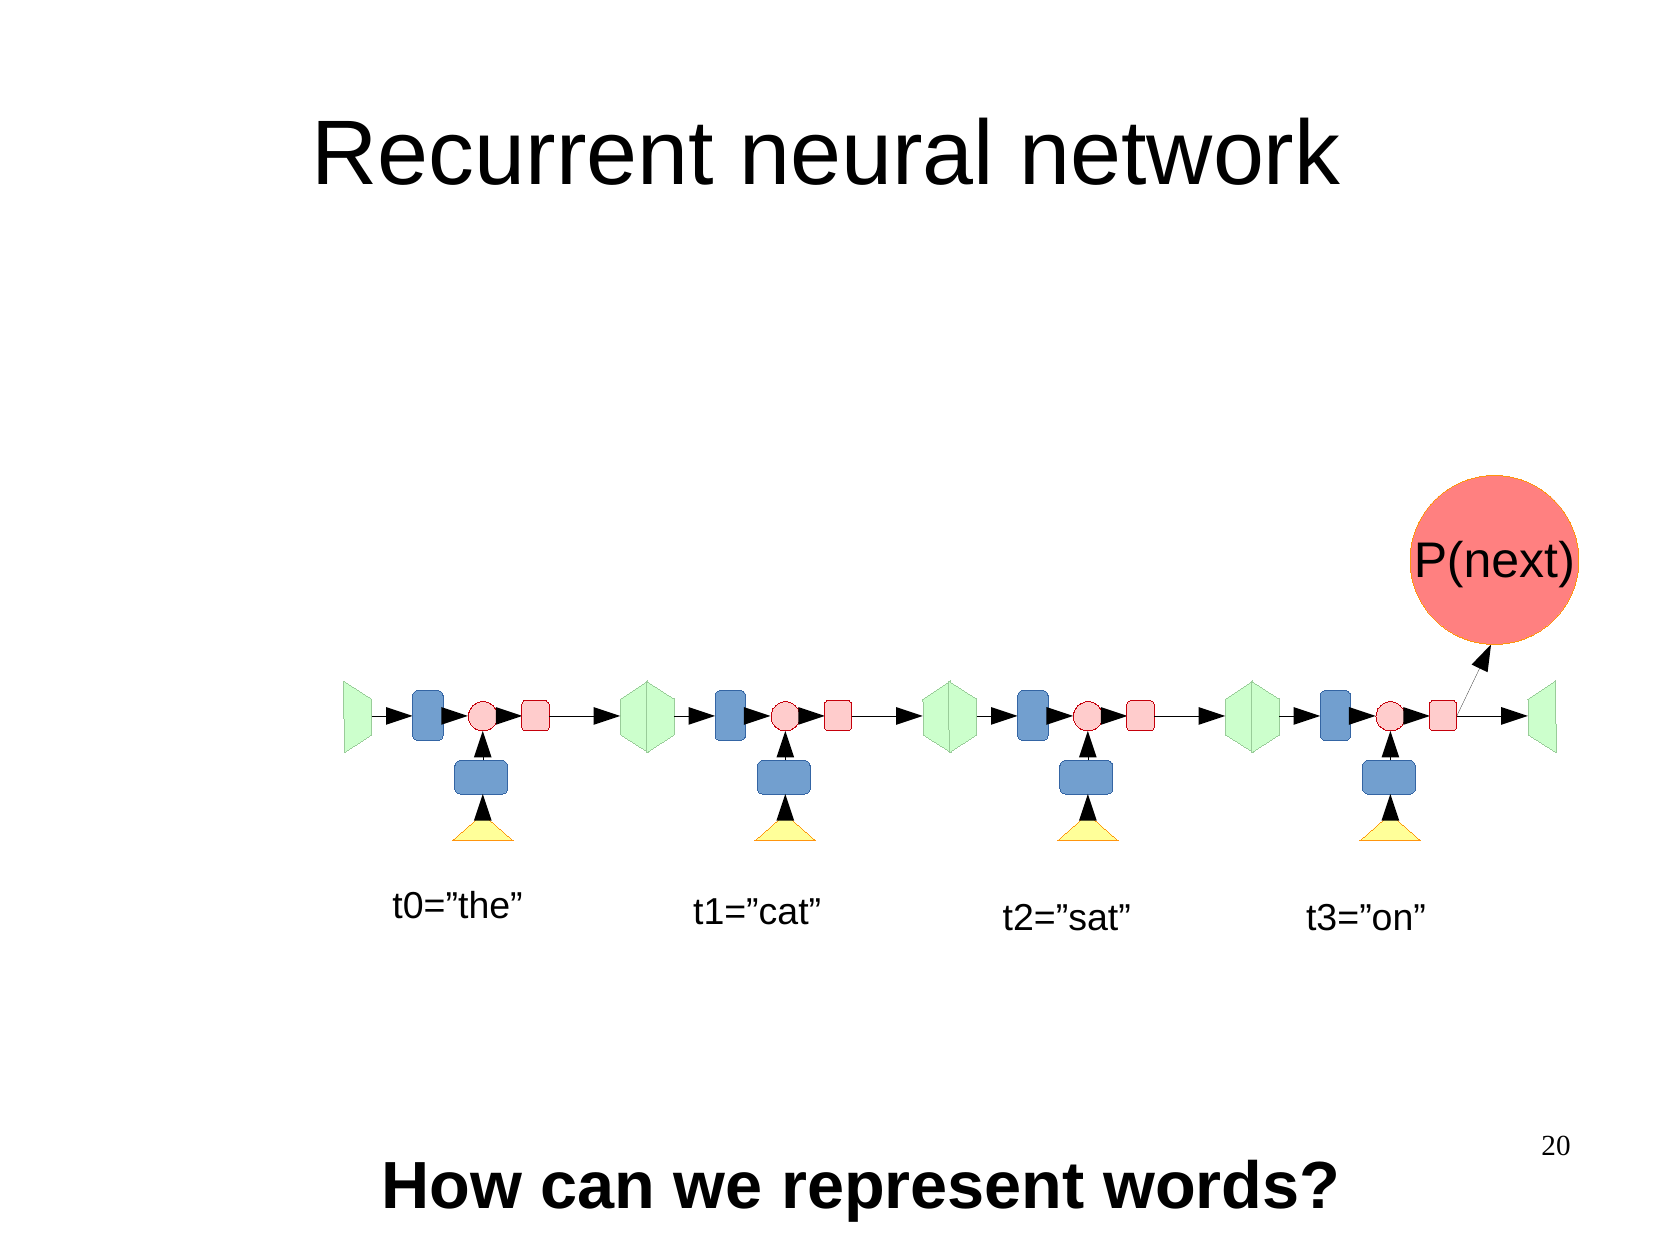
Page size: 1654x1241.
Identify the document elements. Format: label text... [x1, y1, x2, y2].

text_box t0=”the” [377, 877, 563, 934]
text_box [922, 680, 977, 753]
text_box [824, 700, 852, 731]
text_box [1429, 700, 1457, 731]
text_box [521, 700, 550, 731]
text_box t3=”on” [1291, 888, 1466, 946]
text_box [1057, 821, 1119, 841]
title Recurrent neural network [82, 49, 1571, 257]
text_box [1059, 760, 1113, 795]
text_box [1527, 680, 1557, 753]
text_box [1359, 821, 1421, 841]
text_box [412, 690, 444, 741]
text_box [452, 821, 514, 841]
text_box [771, 701, 798, 731]
text_box [754, 821, 816, 841]
text_box [1320, 690, 1351, 741]
text_box How can we represent words? [366, 1141, 1359, 1231]
text_box [1375, 701, 1403, 731]
text_box [1017, 690, 1049, 741]
text_box [468, 701, 495, 731]
text_box [1225, 680, 1280, 753]
text_box [757, 760, 811, 795]
text_box P(next) [1410, 475, 1579, 645]
text_box [1126, 700, 1155, 731]
text_box [620, 680, 675, 753]
text_box [1362, 760, 1416, 795]
text_box t1=”cat” [678, 883, 862, 940]
text_box [715, 690, 746, 741]
text_box t2=”sat” [987, 888, 1171, 946]
text_box [454, 760, 508, 795]
text_box [343, 681, 372, 753]
text_box [1073, 701, 1100, 731]
